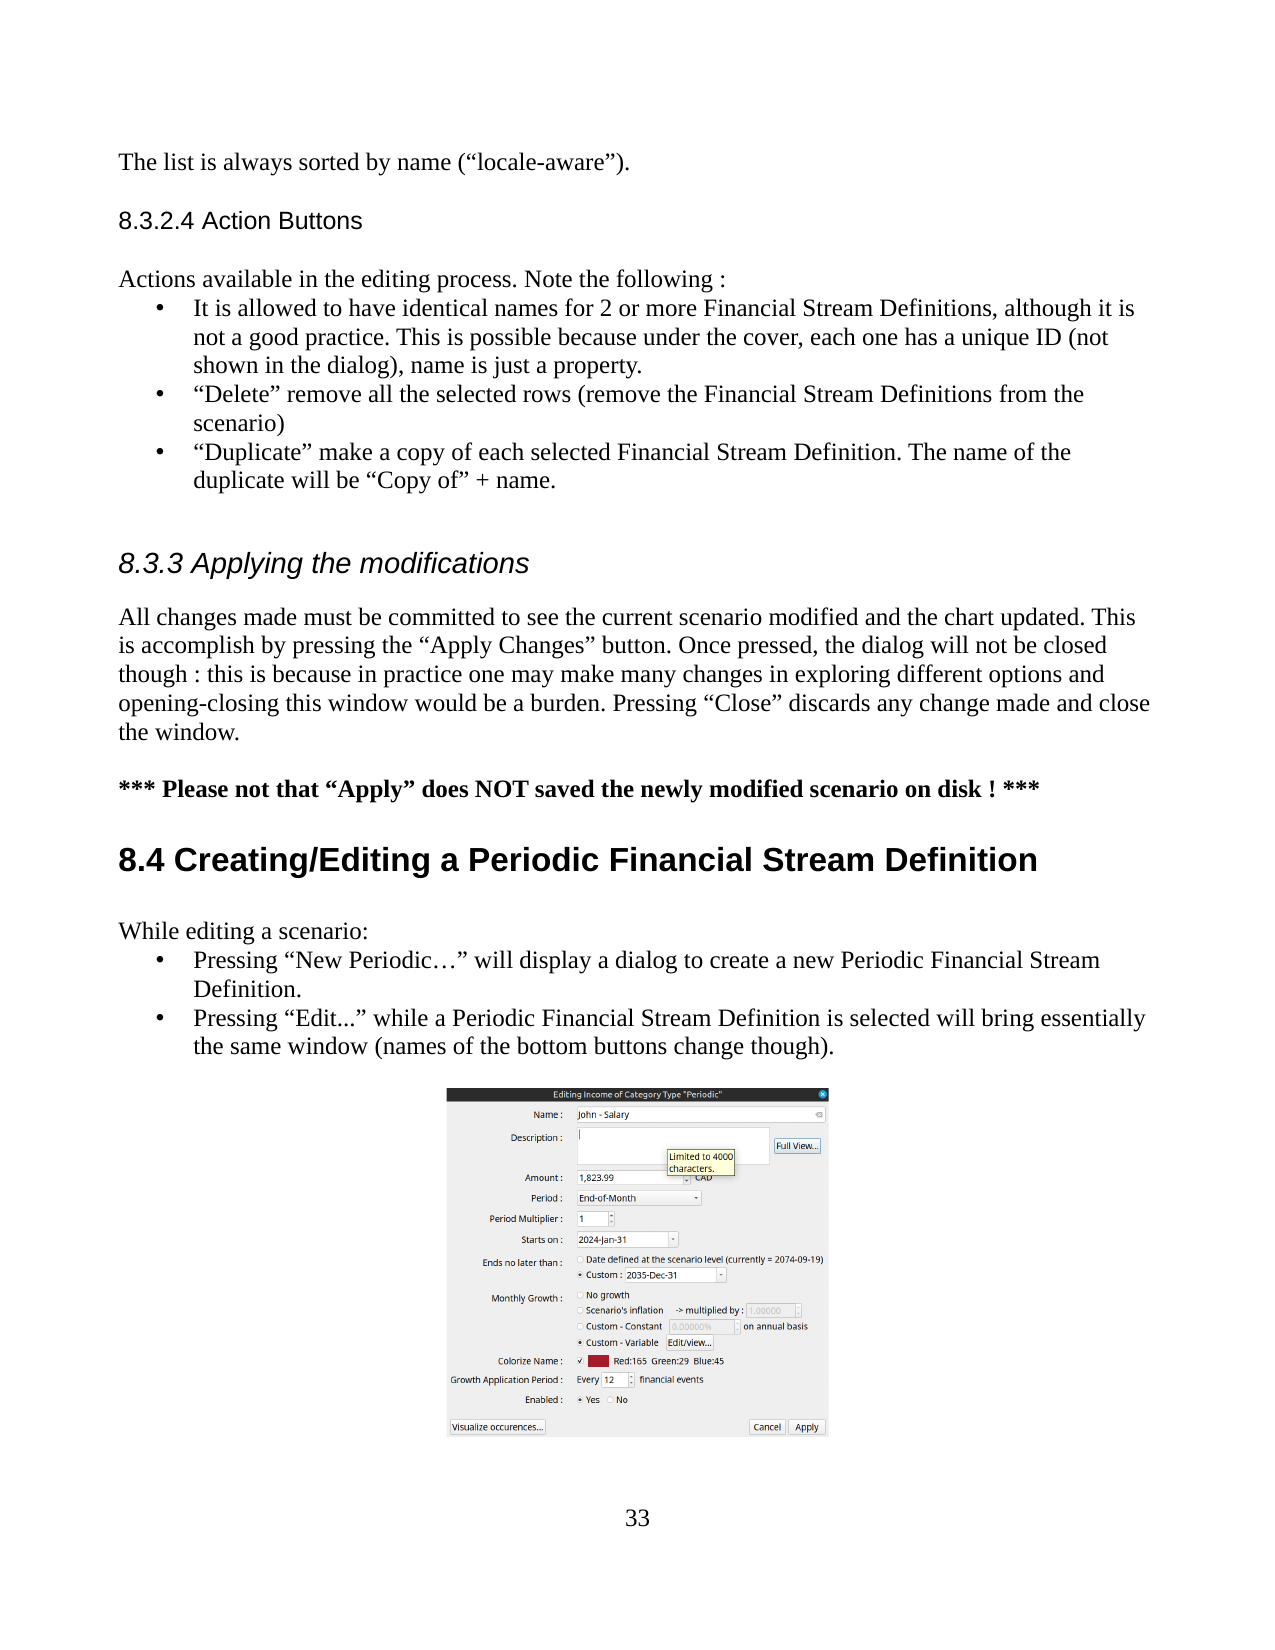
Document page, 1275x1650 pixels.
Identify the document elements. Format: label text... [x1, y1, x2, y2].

subtitle Action Buttons [118, 206, 1157, 234]
list Pressing “Edit...” while a Periodic Financial Stream Definition is selected will bring essentially the same window (names of the bottom buttons change though). [156, 1003, 1157, 1060]
subtitle Applying the modifications [118, 546, 1157, 579]
text While editing a scenario: [118, 916, 1157, 945]
text *** Please not that “Apply” does NOT saved the newly modified scenario on disk ! *** [118, 774, 1157, 803]
list “Duplicate” make a copy of each selected Financial Stream Definition. The name of the duplicate will be “Copy of” + name. [156, 437, 1157, 494]
list It is allowed to have identical names for 2 or more Financial Stream Definitions, although it is not a good practice. This is possible because under the cover, each one has a unique ID (not shown in the dialog), name is just a property. [156, 293, 1157, 379]
list “Delete” remove all the selected rows (remove the Financial Stream Definitions from the scenario) [156, 379, 1157, 437]
subtitle Creating/Editing a Periodic Financial Stream Definition [118, 840, 1157, 879]
picture [446, 1088, 829, 1437]
text All changes made must be committed to see the current scenario modified and the chart updated. This is accomplish by pressing the “Apply Changes” button. Once pressed, the dialog will not be closed though : this is because in practice one may make many changes in exploring different options and opening-closing this window would be a burden. Pressing “Close” discards any change made and close the window. [118, 602, 1157, 745]
text Actions available in the editing process. Note the following : [118, 264, 1157, 293]
text The list is always sorted by name (“locale-aware”). [118, 147, 1157, 176]
list Pressing “New Periodic…” will display a dialog to create a new Periodic Financial Stream Definition. [156, 945, 1157, 1003]
